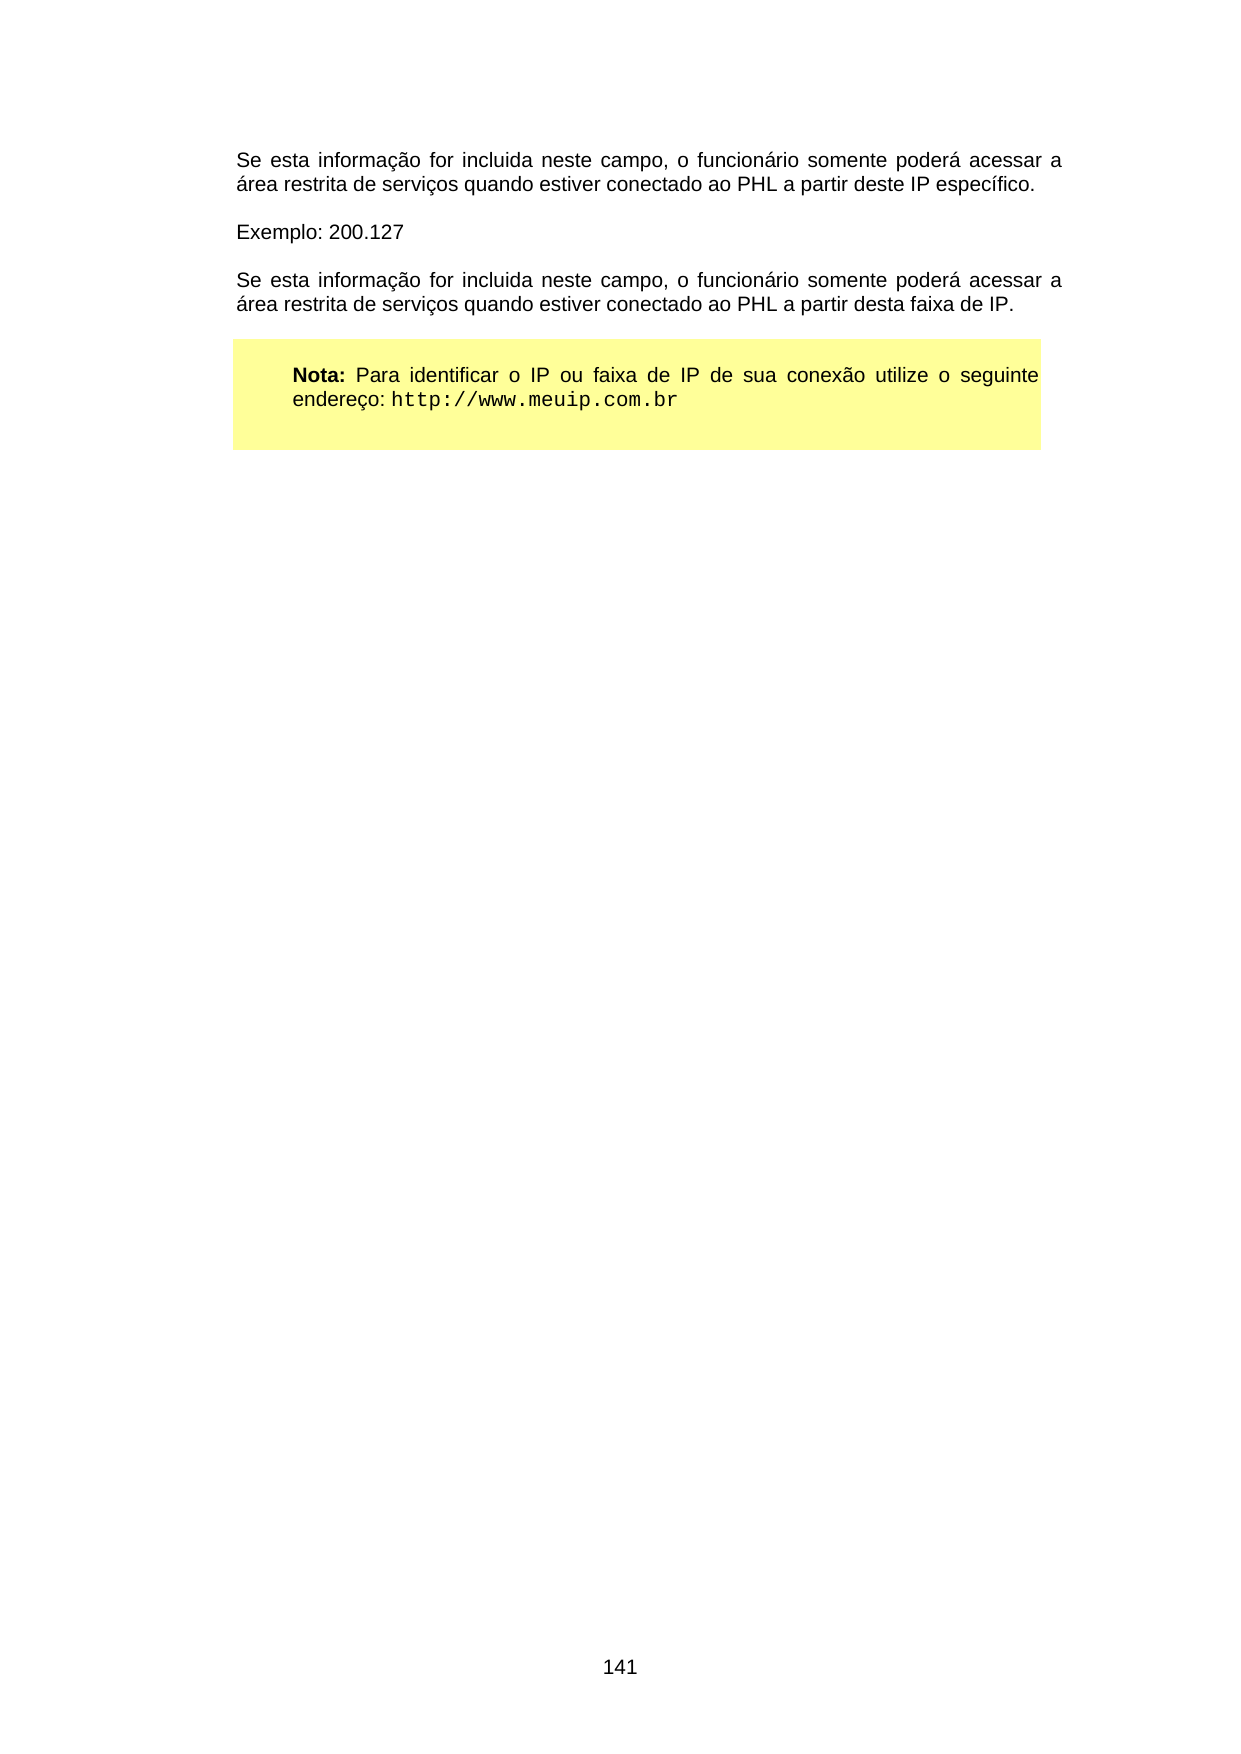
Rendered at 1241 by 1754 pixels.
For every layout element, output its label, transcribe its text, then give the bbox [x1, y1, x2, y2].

text Se esta informação for incluida neste campo, o funcionário somente poderá acessar a área restrita de serviços quando estiver conectado ao PHL a partir deste IP específico. [236, 148, 1063, 196]
text Nota: Para identificar o IP ou faixa de IP de sua conexão utilize o seguinte endereço: http://www.meuip.com.br [292, 363, 1041, 413]
text Exemplo: 200.127 [236, 219, 1063, 243]
text Se esta informação for incluida neste campo, o funcionário somente poderá acessar a área restrita de serviços quando estiver conectado ao PHL a partir desta faixa de IP. [236, 267, 1063, 315]
